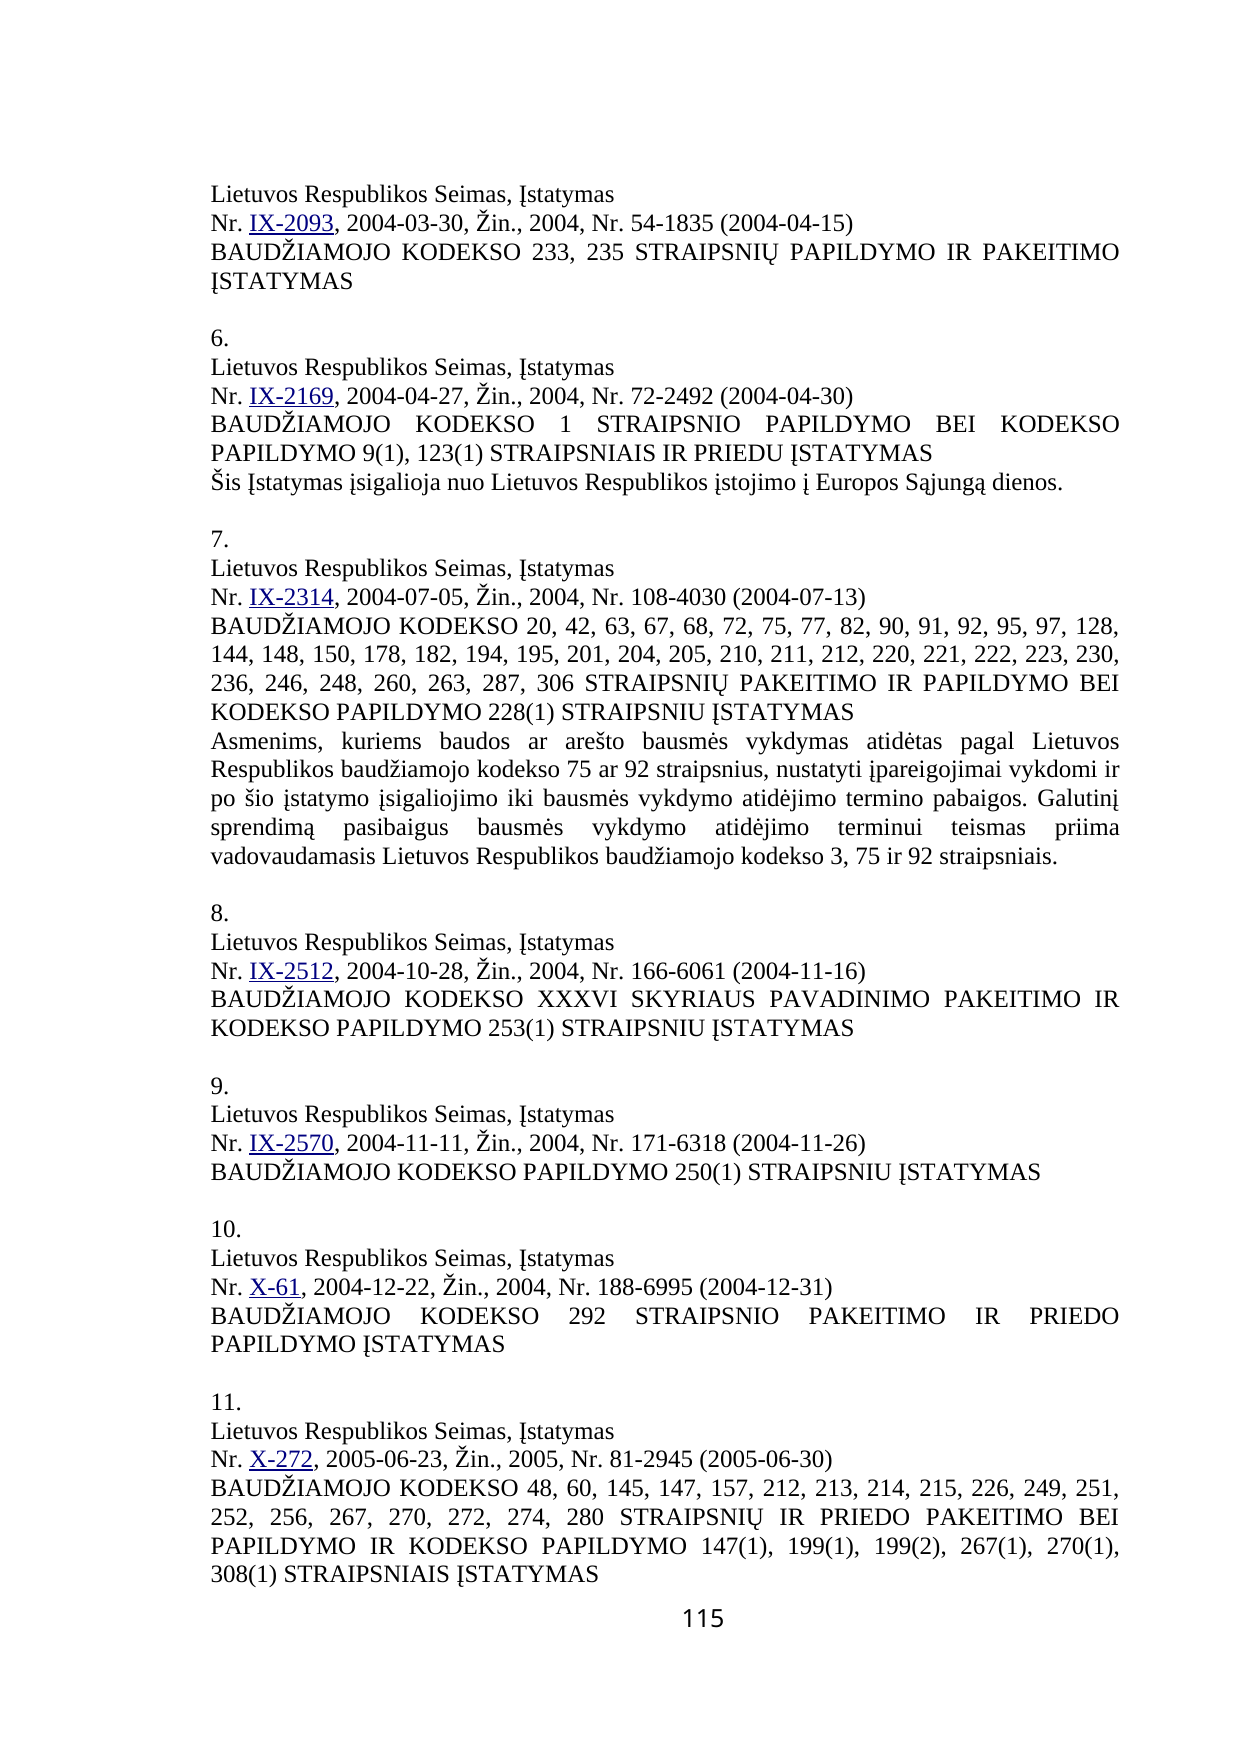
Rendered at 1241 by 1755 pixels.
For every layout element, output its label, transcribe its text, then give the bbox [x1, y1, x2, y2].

text 7. [210, 524, 1120, 553]
text BAUDŽIAMOJO KODEKSO 292 STRAIPSNIO PAKEITIMO IR PRIEDO PAPILDYMO ĮSTATYMAS [210, 1301, 1120, 1358]
text BAUDŽIAMOJO KODEKSO 48, 60, 145, 147, 157, 212, 213, 214, 215, 226, 249, 251, 252, 256, 267, 270, 272, 274, 280 STRAIPSNIŲ IR PRIEDO PAKEITIMO BEI PAPILDYMO IR KODEKSO PAPILDYMO 147(1), 199(1), 199(2), 267(1), 270(1), 308(1) STRAIPSNIAIS ĮSTATYMAS [210, 1473, 1120, 1588]
text Šis Įstatymas įsigalioja nuo Lietuvos Respublikos įstojimo į Europos Sąjungą dienos. [210, 467, 1120, 496]
text 9. [210, 1071, 1120, 1099]
text Nr. IX-2314, 2004-07-05, Žin., 2004, Nr. 108-4030 (2004-07-13) [210, 582, 1120, 611]
text Nr. IX-2512, 2004-10-28, Žin., 2004, Nr. 166-6061 (2004-11-16) [210, 956, 1120, 984]
text 6. [210, 323, 1120, 352]
text Lietuvos Respublikos Seimas, Įstatymas [210, 927, 1120, 956]
text Nr. IX-2570, 2004-11-11, Žin., 2004, Nr. 171-6318 (2004-11-26) [210, 1128, 1120, 1157]
text Lietuvos Respublikos Seimas, Įstatymas [210, 1416, 1120, 1444]
text Nr. X-61, 2004-12-22, Žin., 2004, Nr. 188-6995 (2004-12-31) [210, 1272, 1120, 1301]
text Lietuvos Respublikos Seimas, Įstatymas [210, 1099, 1120, 1128]
text 11. [210, 1387, 1120, 1416]
text Nr. IX-2169, 2004-04-27, Žin., 2004, Nr. 72-2492 (2004-04-30) [210, 381, 1120, 409]
text BAUDŽIAMOJO KODEKSO XXXVI SKYRIAUS PAVADINIMO PAKEITIMO IR KODEKSO PAPILDYMO 253(1) STRAIPSNIU ĮSTATYMAS [210, 984, 1120, 1042]
text Lietuvos Respublikos Seimas, Įstatymas [210, 352, 1120, 381]
text Lietuvos Respublikos Seimas, Įstatymas [210, 179, 1120, 208]
text BAUDŽIAMOJO KODEKSO 20, 42, 63, 67, 68, 72, 75, 77, 82, 90, 91, 92, 95, 97, 128, 144, 148, 150, 178, 182, 194, 195, 201, 204, 205, 210, 211, 212, 220, 221, 222, 223, 230, 236, 246, 248, 260, 263, 287, 306 STRAIPSNIŲ PAKEITIMO IR PAPILDYMO BEI KODEKSO PAPILDYMO 228(1) STRAIPSNIU ĮSTATYMAS [210, 611, 1120, 726]
text Nr. IX-2093, 2004-03-30, Žin., 2004, Nr. 54-1835 (2004-04-15) [210, 208, 1120, 237]
text Nr. X-272, 2005-06-23, Žin., 2005, Nr. 81-2945 (2005-06-30) [210, 1444, 1120, 1473]
text BAUDŽIAMOJO KODEKSO 233, 235 STRAIPSNIŲ PAPILDYMO IR PAKEITIMO ĮSTATYMAS [210, 237, 1120, 294]
text 8. [210, 898, 1120, 927]
text 10. [210, 1214, 1120, 1243]
text Lietuvos Respublikos Seimas, Įstatymas [210, 1243, 1120, 1272]
text Asmenims, kuriems baudos ar arešto bausmės vykdymas atidėtas pagal Lietuvos Respublikos baudžiamojo kodekso 75 ar 92 straipsnius, nustatyti įpareigojimai vykdomi ir po šio įstatymo įsigaliojimo iki bausmės vykdymo atidėjimo termino pabaigos. Galutinį sprendimą pasibaigus bausmės vykdymo atidėjimo terminui teismas priima vadovaudamasis Lietuvos Respublikos baudžiamojo kodekso 3, 75 ir 92 straipsniais. [210, 726, 1120, 869]
text BAUDŽIAMOJO KODEKSO PAPILDYMO 250(1) STRAIPSNIU ĮSTATYMAS [210, 1157, 1120, 1186]
text Lietuvos Respublikos Seimas, Įstatymas [210, 553, 1120, 582]
text BAUDŽIAMOJO KODEKSO 1 STRAIPSNIO PAPILDYMO BEI KODEKSO PAPILDYMO 9(1), 123(1) STRAIPSNIAIS IR PRIEDU ĮSTATYMAS [210, 409, 1120, 467]
